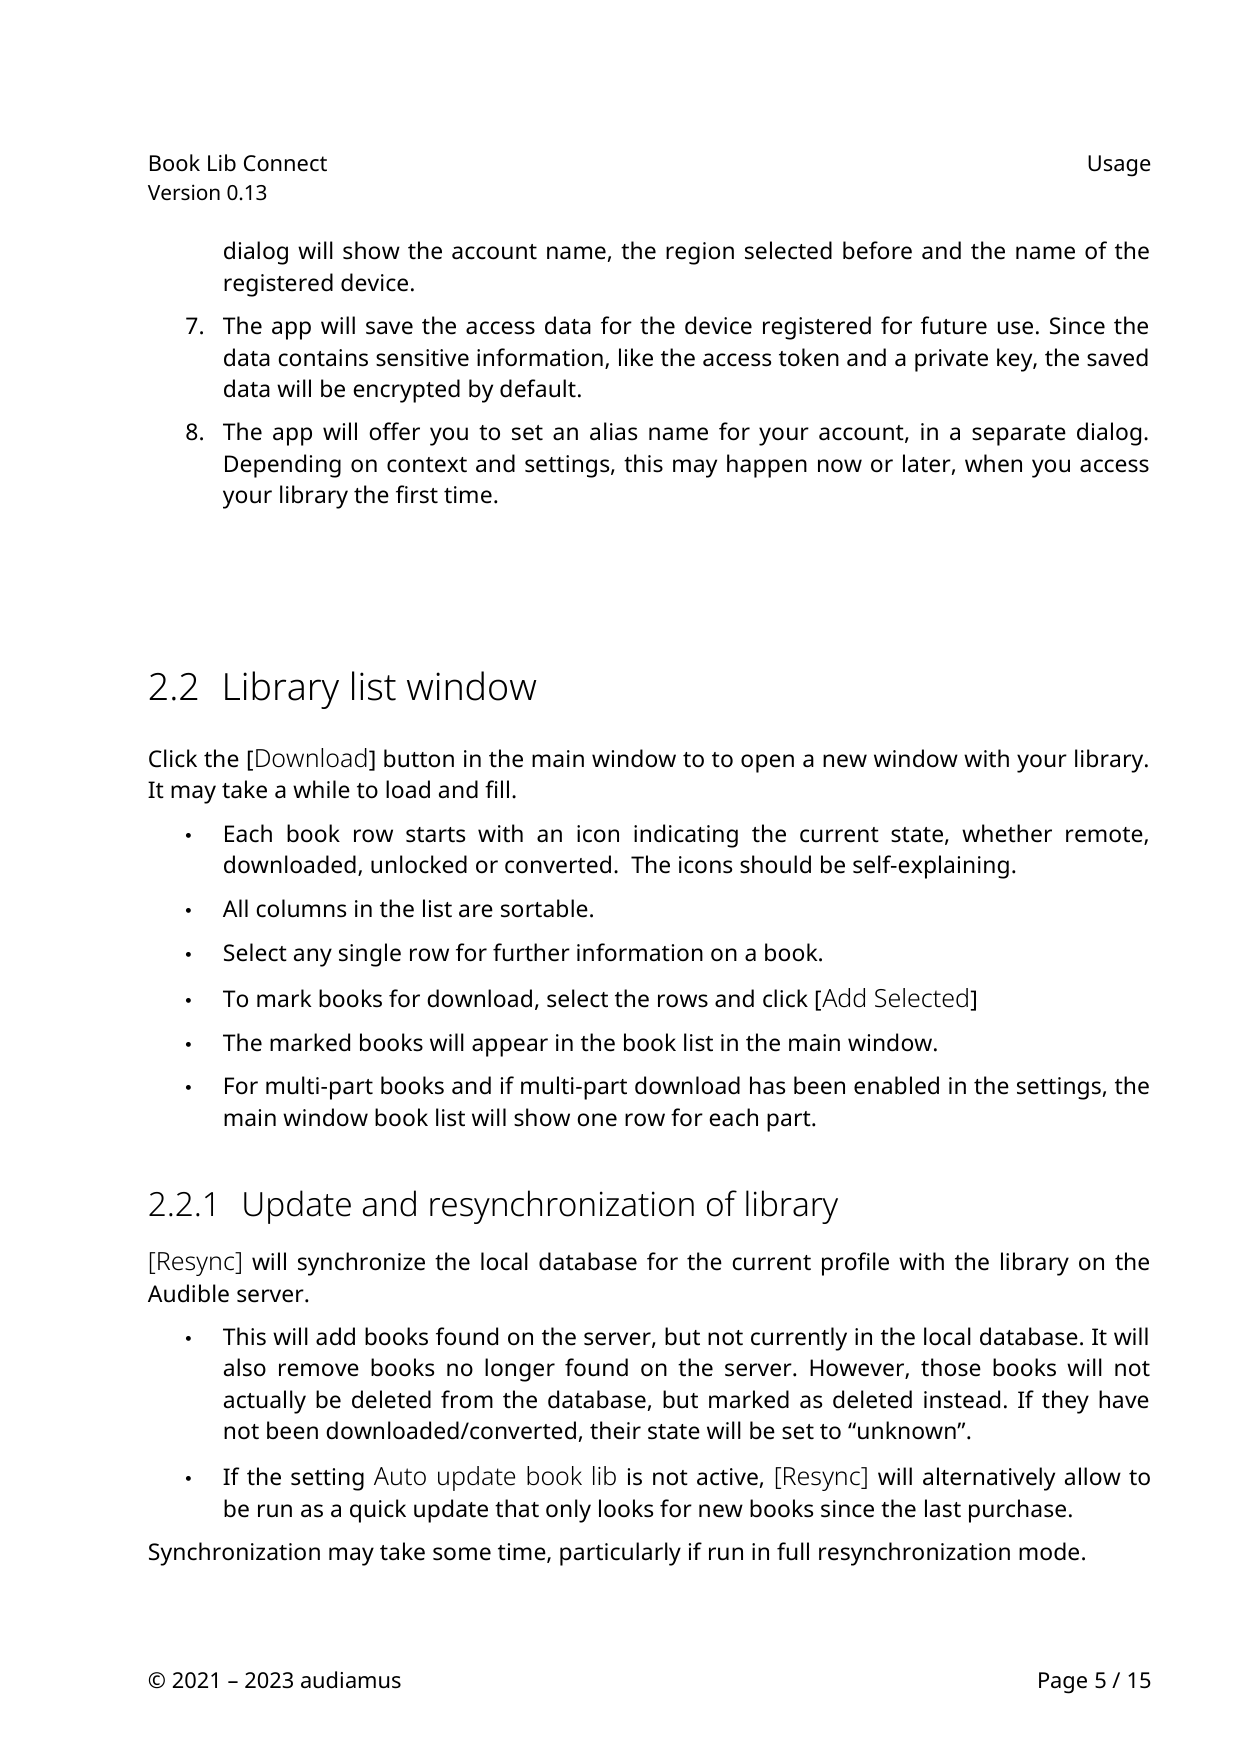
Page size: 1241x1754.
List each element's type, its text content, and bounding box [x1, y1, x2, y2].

list Select any single row for further information on a book. [185, 937, 1152, 968]
list If the setting Auto update book lib is not active, [Resync] will alternatively allow to be run as a quick update that only looks for new books since the last purchase. [185, 1458, 1152, 1524]
text [Resync] will synchronize the local database for the current profile with the library on the Audible server. [148, 1243, 1152, 1309]
list dialog will show the account name, the region selected before and the name of the registered device. [185, 235, 1152, 298]
text Synchronization may take some time, particularly if run in full resynchronization mode. [148, 1536, 1152, 1567]
subtitle Library list window [148, 660, 1152, 711]
list This will add books found on the server, but not currently in the local database. It will also remove books no longer found on the server. However, those books will not actually be deleted from the database, but marked as deleted instead. If they have not been downloaded/converted, their state will be set to “unknown”. [185, 1321, 1152, 1446]
list The app will save the access data for the device registered for future use. Since the data contains sensitive information, like the access token and a private key, the saved data will be encrypted by default. [185, 310, 1152, 404]
list To mark books for download, select the rows and click [Add Selected] [185, 980, 1152, 1014]
text Click the [Download] button in the main window to to open a new window with your library. It may take a while to load and fill. [148, 741, 1152, 806]
list For multi-part books and if multi-part download has been enabled in the settings, the main window book list will show one row for each part. [185, 1070, 1152, 1133]
list The app will offer you to set an alias name for your account, in a separate dialog. Depending on context and settings, this may happen now or later, when you access your library the first time. [185, 416, 1152, 510]
list All columns in the list are sortable. [185, 893, 1152, 924]
subtitle Update and resynchronization of library [148, 1181, 1152, 1226]
list The marked books will appear in the book list in the main window. [185, 1027, 1152, 1058]
list Each book row starts with an icon indicating the current state, whether remote, downloaded, unlocked or converted. The icons should be self-explaining. [185, 818, 1152, 881]
